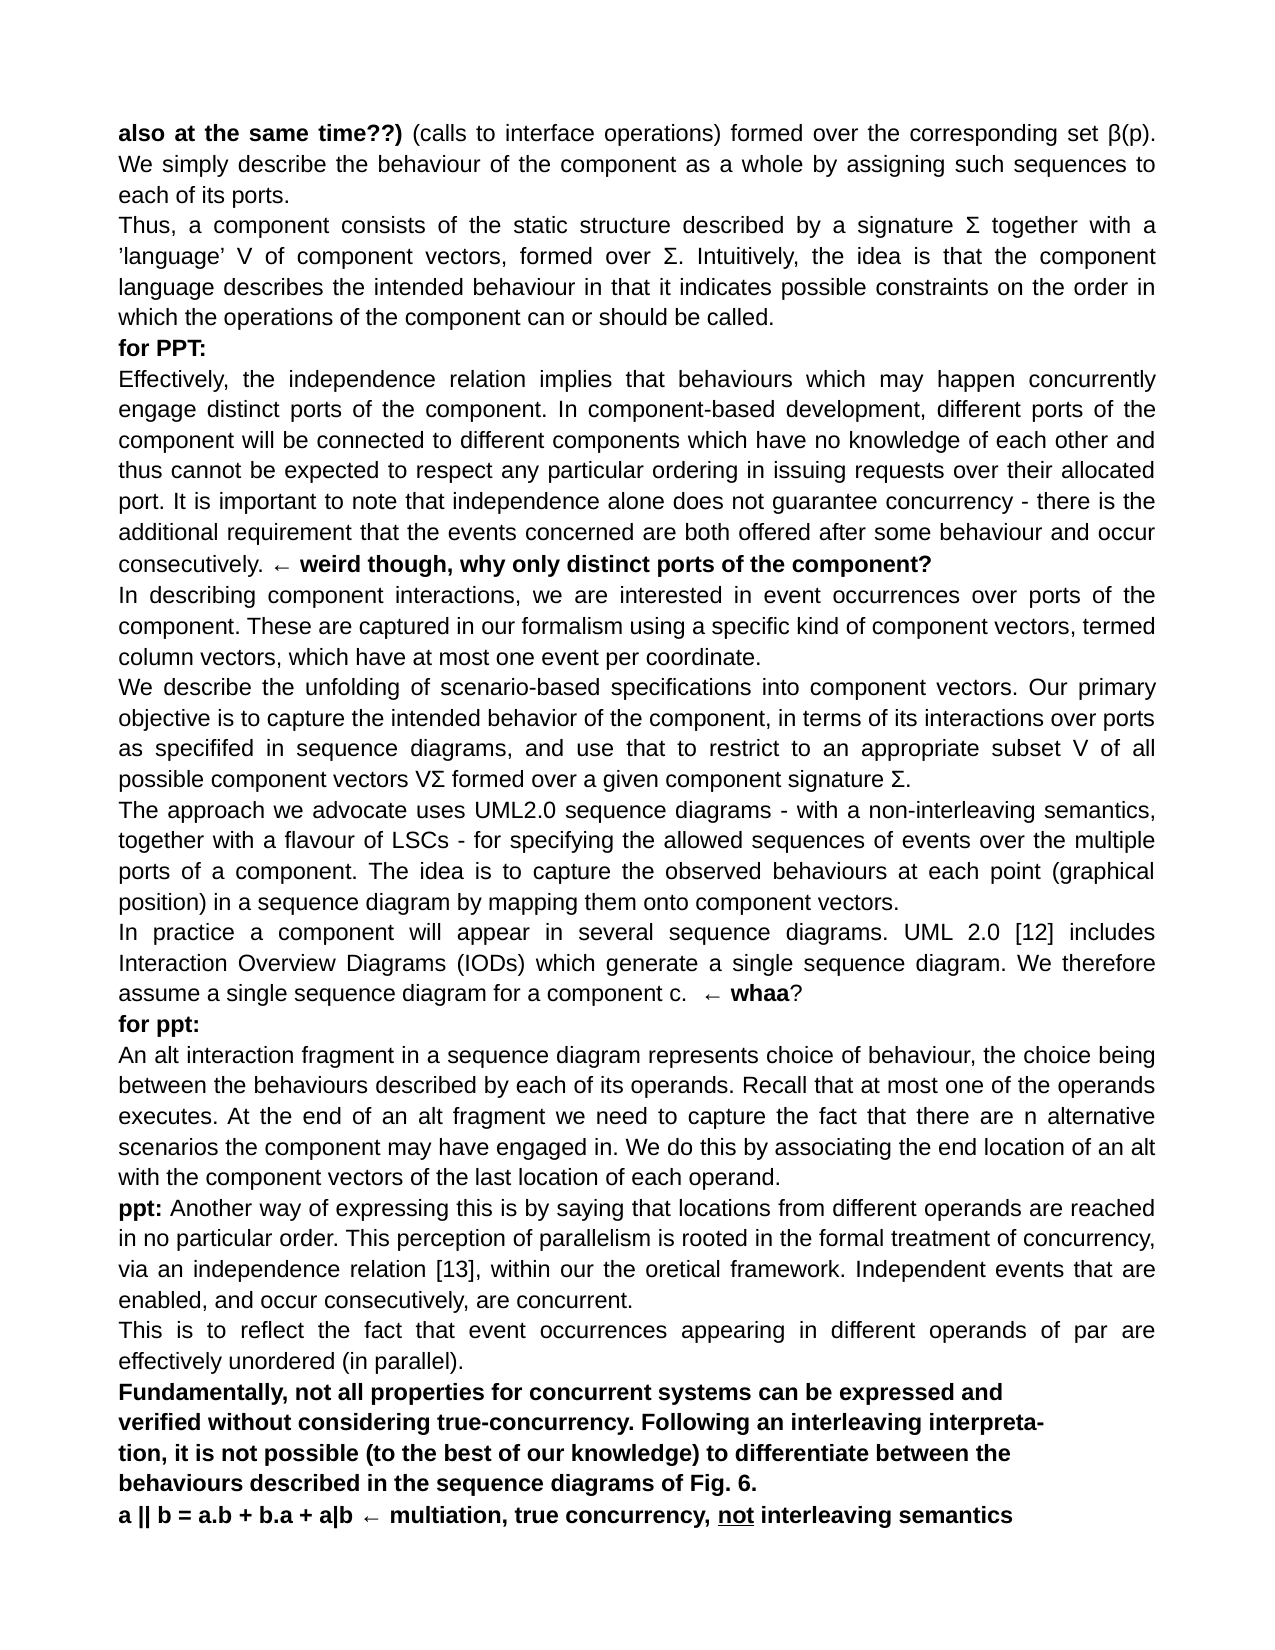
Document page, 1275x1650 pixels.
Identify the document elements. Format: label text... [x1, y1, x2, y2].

text ppt: Another way of expressing this is by saying that locations from different operands are reached in no particular order. This perception of parallelism is rooted in the formal treatment of concurrency, via an independence relation [13], within our the oretical framework. Independent events that are enabled, and occur consecutively, are concurrent. [118, 1194, 1157, 1313]
text also at the same time??) (calls to interface operations) formed over the corresponding set β(p). We simply describe the behaviour of the component as a whole by assigning such sequences to each of its ports. [118, 118, 1157, 208]
text Fundamentally, not all properties for concurrent systems can be expressed and [118, 1378, 1157, 1405]
text This is to reflect the fact that event occurrences appearing in different operands of par are effectively unordered (in parallel). [118, 1317, 1157, 1374]
text tion, it is not possible (to the best of our knowledge) to differentiate between the [118, 1439, 1157, 1466]
text Effectively, the independence relation implies that behaviours which may happen concurrently engage distinct ports of the component. In component-based development, different ports of the component will be connected to different components which have no knowledge of each other and thus cannot be expected to respect any particular ordering in issuing requests over their allocated port. It is important to note that independence alone does not guarantee concurrency - there is the additional requirement that the events concerned are both offered after some behaviour and occur consecutively. ← weird though, why only distinct ports of the component? [118, 365, 1157, 578]
text for PPT: [118, 334, 1157, 361]
text In practice a component will appear in several sequence diagrams. UML 2.0 [12] includes Interaction Overview Diagrams (IODs) which generate a single sequence diagram. We therefore assume a single sequence diagram for a component c. ← whaa? [118, 918, 1157, 1007]
text Thus, a component consists of the static structure described by a signature Σ together with a ’language’ V of component vectors, formed over Σ. Intuitively, the idea is that the component language describes the intended behaviour in that it indicates possible constraints on the order in which the operations of the component can or should be called. [118, 212, 1157, 331]
text for ppt: [118, 1010, 1157, 1037]
text An alt interaction fragment in a sequence diagram represents choice of behaviour, the choice being between the behaviours described by each of its operands. Recall that at most one of the operands executes. At the end of an alt fragment we need to capture the fact that there are n alternative scenarios the component may have engaged in. We do this by associating the end location of an alt with the component vectors of the last location of each operand. [118, 1041, 1157, 1190]
text verified without considering true-concurrency. Following an interleaving interpreta- [118, 1408, 1157, 1435]
text We describe the unfolding of scenario-based specifications into component vectors. Our primary objective is to capture the intended behavior of the component, in terms of its interactions over ports as specififed in sequence diagrams, and use that to restrict to an appropriate subset V of all possible component vectors VΣ formed over a given component signature Σ. [118, 673, 1157, 792]
text behaviours described in the sequence diagrams of Fig. 6. [118, 1470, 1157, 1497]
text The approach we advocate uses UML2.0 sequence diagrams - with a non-interleaving semantics, together with a flavour of LSCs - for specifying the allowed sequences of events over the multiple ports of a component. The idea is to capture the observed behaviours at each point (graphical position) in a sequence diagram by mapping them onto component vectors. [118, 796, 1157, 915]
text In describing component interactions, we are interested in event occurrences over ports of the component. These are captured in our formalism using a specific kind of component vectors, termed column vectors, which have at most one event per coordinate. [118, 582, 1157, 670]
text a || b = a.b + b.a + a|b ← multiation, true concurrency, not interleaving semantics [118, 1500, 1157, 1529]
